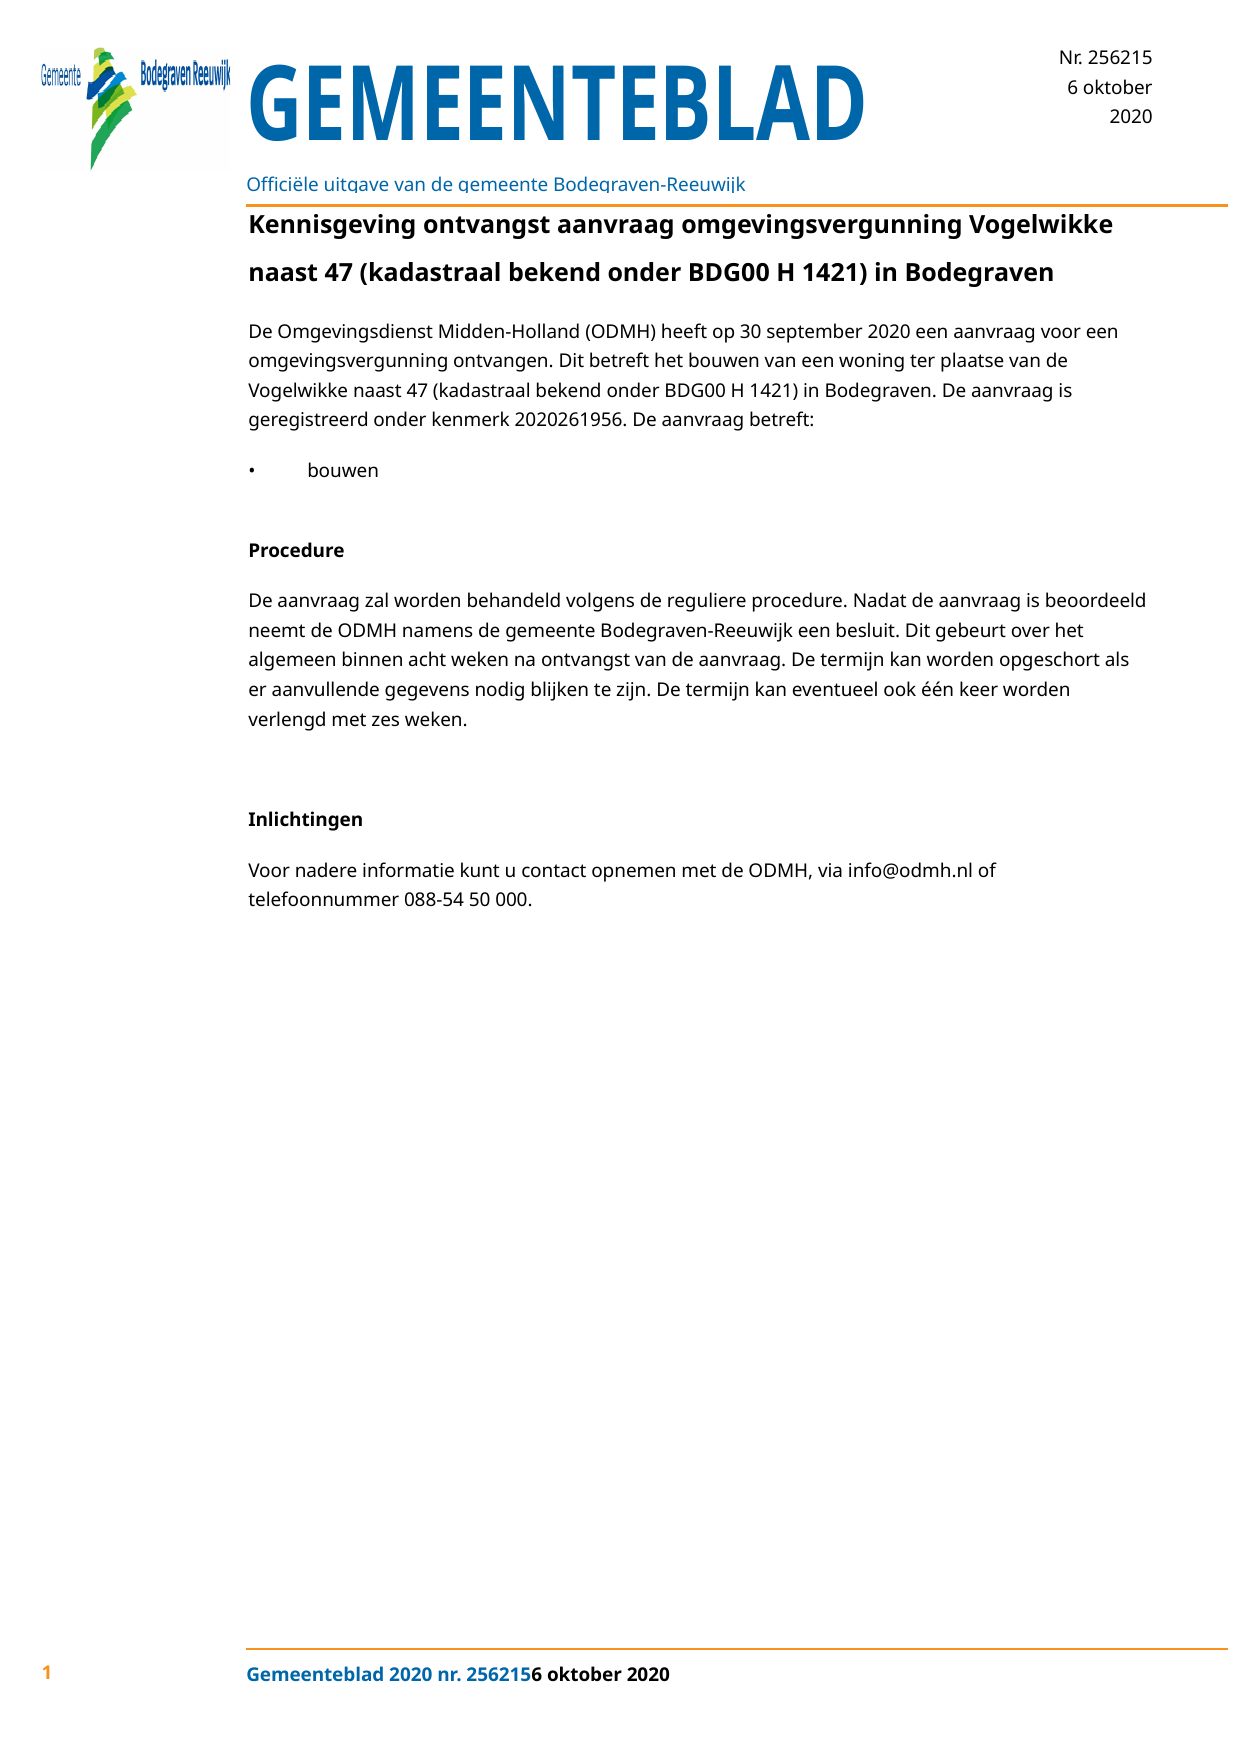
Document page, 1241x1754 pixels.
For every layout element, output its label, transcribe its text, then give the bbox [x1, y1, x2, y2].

text Inlichtingen [248, 807, 1152, 832]
text De aanvraag zal worden behandeld volgens de reguliere procedure. Nadat de aanvraag is beoordeeld neemt de ODMH namens de gemeente Bodegraven-Reeuwijk een besluit. Dit gebeurt over het algemeen binnen acht weken na ontvangst van de aanvraag. De termijn kan worden opgeschort als er aanvullende gegevens nodig blijken te zijn. De termijn kan eventueel ook één keer worden verlengd met zes weken. [248, 587, 1152, 732]
picture [41, 47, 231, 172]
text Procedure [248, 537, 1152, 563]
text Kennisgeving ontvangst aanvraag omgevingsvergunning Vogelwikke naast 47 (kadastraal bekend onder BDG00 H 1421) in Bodegraven [248, 207, 1152, 288]
list bouwen [248, 457, 1152, 483]
text Voor nadere informatie kunt u contact opnemen met de ODMH, via info@odmh.nl of telefoonnummer 088-54 50 000. [248, 857, 1152, 912]
text De Omgevingsdienst Midden-Holland (ODMH) heeft op 30 september 2020 een aanvraag voor een omgevingsvergunning ontvangen. Dit betreft het bouwen van een woning ter plaatse van de Vogelwikke naast 47 (kadastraal bekend onder BDG00 H 1421) in Bodegraven. De aanvraag is geregistreerd onder kenmerk 2020261956. De aanvraag betreft: [248, 318, 1152, 432]
